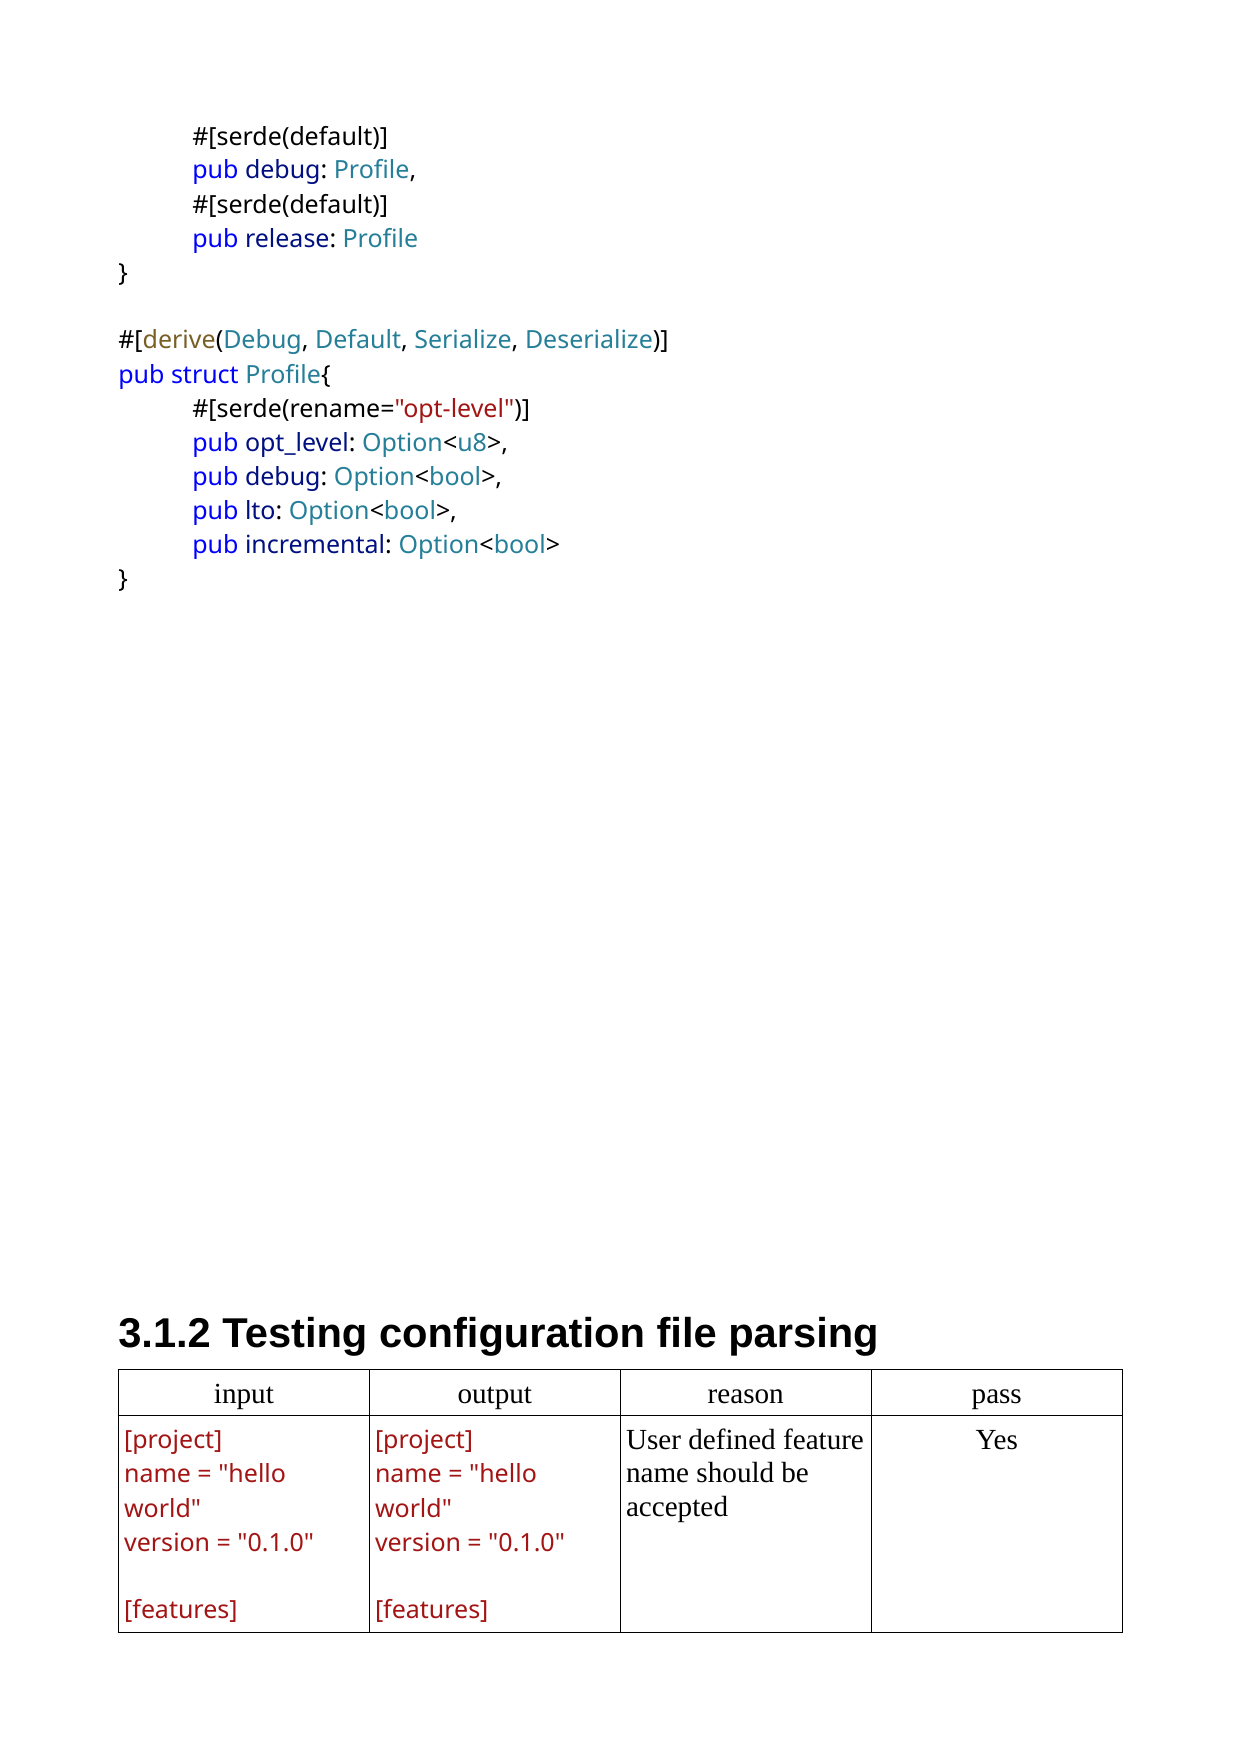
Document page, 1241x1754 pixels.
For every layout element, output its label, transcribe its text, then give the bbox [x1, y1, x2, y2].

text pub debug: Profile, [118, 152, 1122, 186]
table_cell [project] name = "hello world" version = "0.1.0" [features] [370, 1416, 620, 1632]
table_cell User defined feature name should be accepted [621, 1416, 871, 1632]
text } [118, 561, 1122, 595]
text #[derive(Debug, Default, Serialize, Deserialize)] [118, 322, 1122, 356]
subtitle 3.1.2 Testing configuration file parsing [118, 1309, 1122, 1357]
text pub release: Profile [118, 220, 1122, 254]
text pub struct Profile{ [118, 356, 1122, 390]
table_cell Yes [872, 1416, 1122, 1632]
table_header input [119, 1370, 369, 1415]
text pub opt_level: Option<u8>, [118, 424, 1122, 458]
text } [118, 254, 1122, 288]
text #[serde(default)] [118, 118, 1122, 152]
table_cell [project] name = "hello world" version = "0.1.0" [features] [119, 1416, 369, 1632]
text pub lto: Option<bool>, [118, 492, 1122, 527]
text #[serde(rename="opt-level")] [118, 390, 1122, 424]
text pub incremental: Option<bool> [118, 527, 1122, 561]
table_header pass [872, 1370, 1122, 1415]
text #[serde(default)] [118, 186, 1122, 220]
text pub debug: Option<bool>, [118, 458, 1122, 492]
table_header output [370, 1370, 620, 1415]
table_header reason [621, 1370, 871, 1415]
